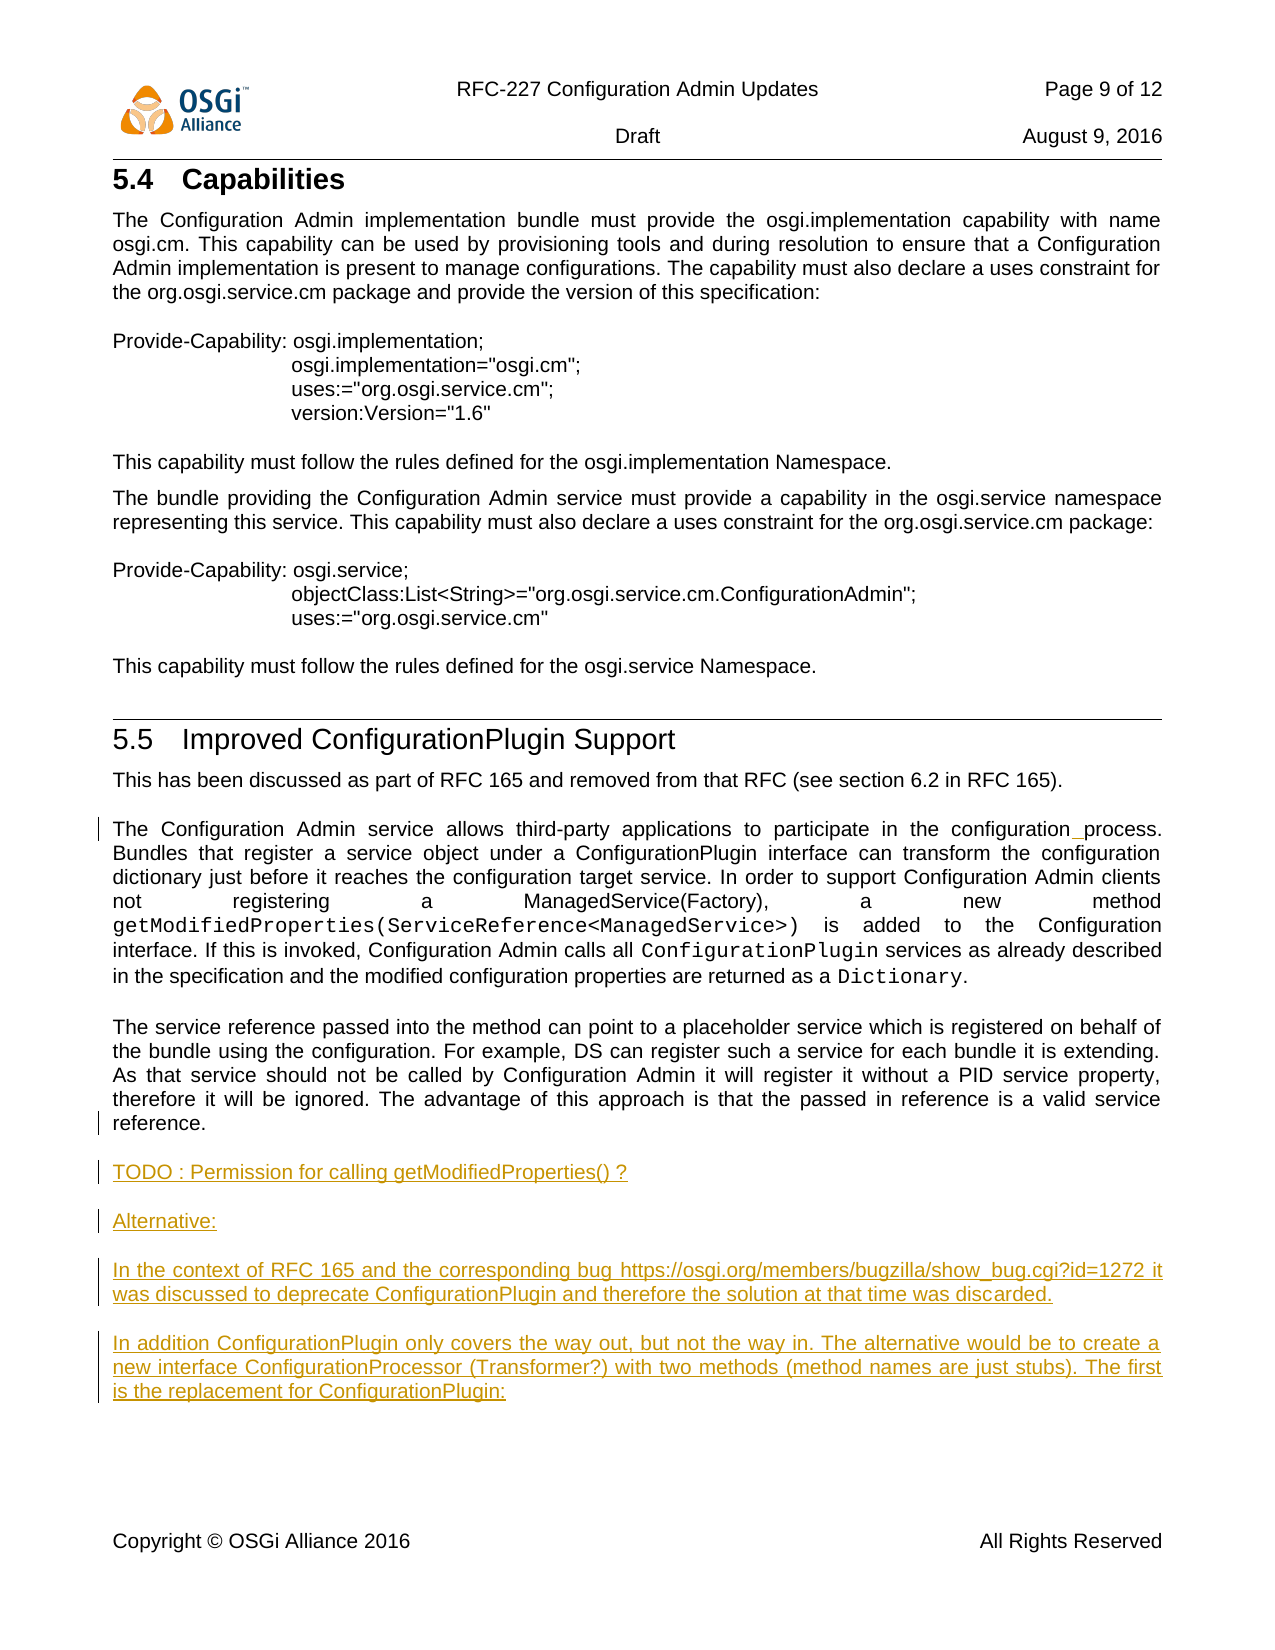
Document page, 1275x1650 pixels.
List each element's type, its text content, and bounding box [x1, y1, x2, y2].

text is the replacement for ConfigurationPlugin: [112, 1377, 1162, 1402]
text The Configuration Admin service allows third-party applications to participate in the configuration process. Bundles that register a service object under a ConfigurationPlugin interface can transform the configuration dictionary just before it reaches the configuration target service. In order to support Configuration Admin clients not registering a ManagedService(Factory), a new method getModifiedProperties(ServiceReference<ManagedService>) is added to the Configuration interface. If this is invoked, Configuration Admin calls all ConfigurationPlugin services as already described in the specification and the modified configuration properties are returned as a Dictionary. [112, 817, 1162, 990]
text TODO : Permission for calling getModifiedProperties() ? [112, 1160, 1162, 1184]
picture [113, 78, 257, 142]
text This capability must follow the rules defined for the osgi.service Namespace. [112, 654, 1162, 678]
subtitle Improved ConfigurationPlugin Support [112, 720, 1162, 755]
text Provide-Capability: osgi.implementation; osgi.implementation="osgi.cm"; uses:="org.osgi.service.cm"; version:Version="1.6" [112, 329, 1162, 425]
subtitle Capabilities [112, 160, 1162, 196]
text uses:="org.osgi.service.cm" [112, 606, 1162, 630]
text The bundle providing the Configuration Admin service must provide a capability in the osgi.service namespace representing this service. This capability must also declare a uses constraint for the org.osgi.service.cm package: [112, 486, 1162, 534]
text In addition ConfigurationPlugin only covers the way out, but not the way in. The alternative would be to create a new interface ConfigurationProcessor (Transformer?) with two methods (method names are just stubs). The first [112, 1331, 1162, 1376]
text Alternative: [112, 1209, 1162, 1233]
text The service reference passed into the method can point to a placeholder service which is registered on behalf of the bundle using the configuration. For example, DS can register such a service for each bundle it is extending. As that service should not be called by Configuration Admin it will register it without a PID service property, therefore it will be ignored. The advantage of this approach is that the passed in reference is a valid service reference. [112, 1015, 1162, 1135]
text This has been discussed as part of RFC 165 and removed from that RFC (see section 6.2 in RFC 165). [112, 768, 1162, 792]
text was discussed to deprecate ConfigurationPlugin and therefore the solution at that time was discarded. [112, 1280, 1162, 1306]
text Provide-Capability: osgi.service; [112, 558, 1162, 582]
text In the context of RFC 165 and the corresponding bug https://osgi.org/members/bugzilla/show_bug.cgi?id=1272 it [112, 1258, 1162, 1279]
text This capability must follow the rules defined for the osgi.implementation Namespace. [112, 450, 1162, 474]
text objectClass:List<String>="org.osgi.service.cm.ConfigurationAdmin"; [112, 582, 1162, 606]
text The Configuration Admin implementation bundle must provide the osgi.implementation capability with name osgi.cm. This capability can be used by provisioning tools and during resolution to ensure that a Configuration Admin implementation is present to manage configurations. The capability must also declare a uses constraint for the org.osgi.service.cm package and provide the version of this specification: [112, 208, 1162, 304]
